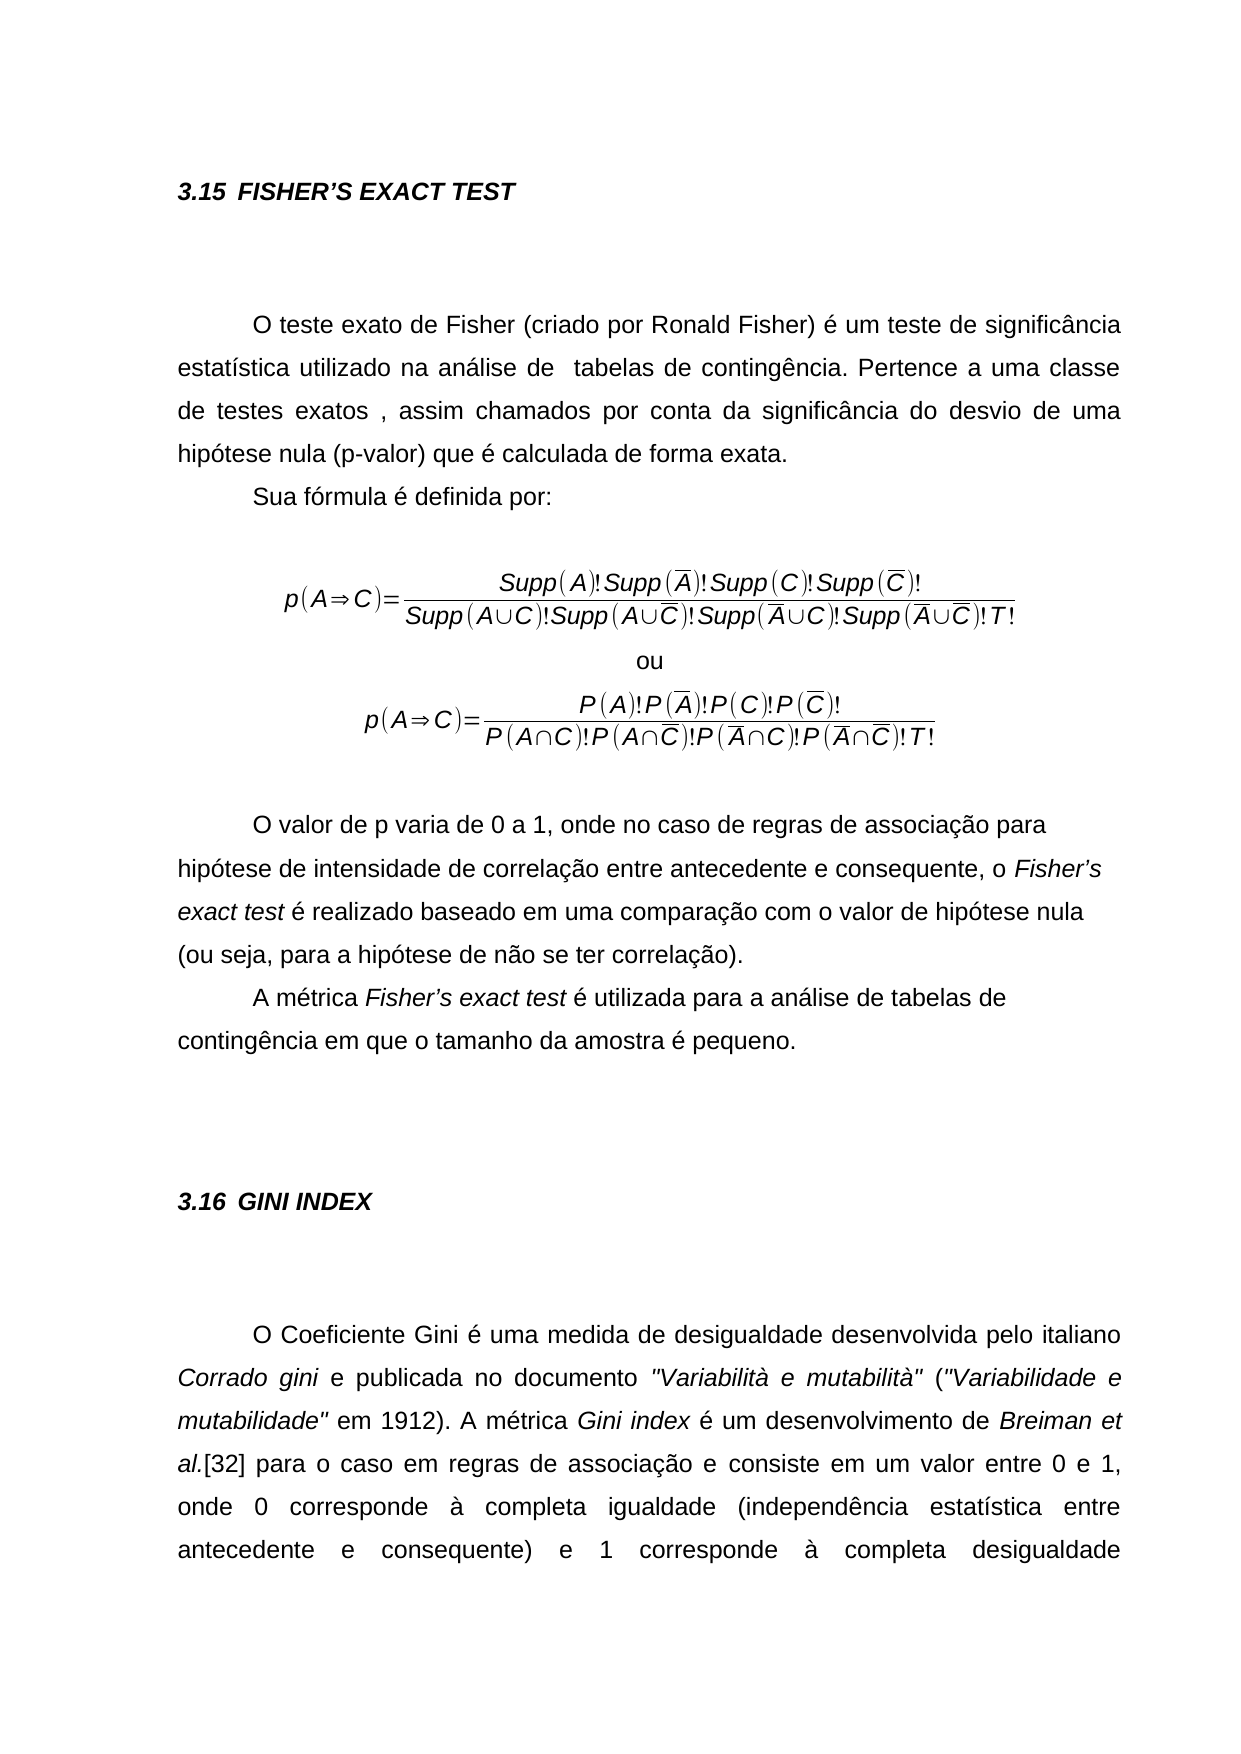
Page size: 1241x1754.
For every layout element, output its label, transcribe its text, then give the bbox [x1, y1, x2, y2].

text O valor de p varia de 0 a 1, onde no caso de regras de associação para hipótese de intensidade de correlação entre antecedente e consequente, o Fisher’s exact test é realizado baseado em uma comparação com o valor de hipótese nula (ou seja, para a hipótese de não se ter correlação). [177, 811, 1122, 969]
subtitle GINI INDEX [177, 1187, 1122, 1216]
text ou [177, 646, 1122, 675]
text A métrica Fisher’s exact test é utilizada para a análise de tabelas de contingência em que o tamanho da amostra é pequeno. [177, 983, 1122, 1055]
subtitle FISHER’S EXACT TEST [177, 177, 1122, 206]
text O Coeficiente Gini é uma medida de desigualdade desenvolvida pelo italiano Corrado gini e publicada no documento "Variabilità e mutabilità" ("Variabilidade e mutabilidade" em 1912). A métrica Gini index é um desenvolvimento de Breiman et al.[32] para o caso em regras de associação e consiste em um valor entre 0 e 1, onde 0 corresponde à completa igualdade (independência estatística entre antecedente e consequente) e 1 corresponde à completa desigualdade [177, 1320, 1122, 1564]
text Sua fórmula é definida por: [177, 482, 1122, 511]
text O teste exato de Fisher (criado por Ronald Fisher) é um teste de significância estatística utilizado na análise de tabelas de contingência. Pertence a uma classe de testes exatos , assim chamados por conta da significância do desvio de uma hipótese nula (p-valor) que é calculada de forma exata. [177, 310, 1122, 468]
